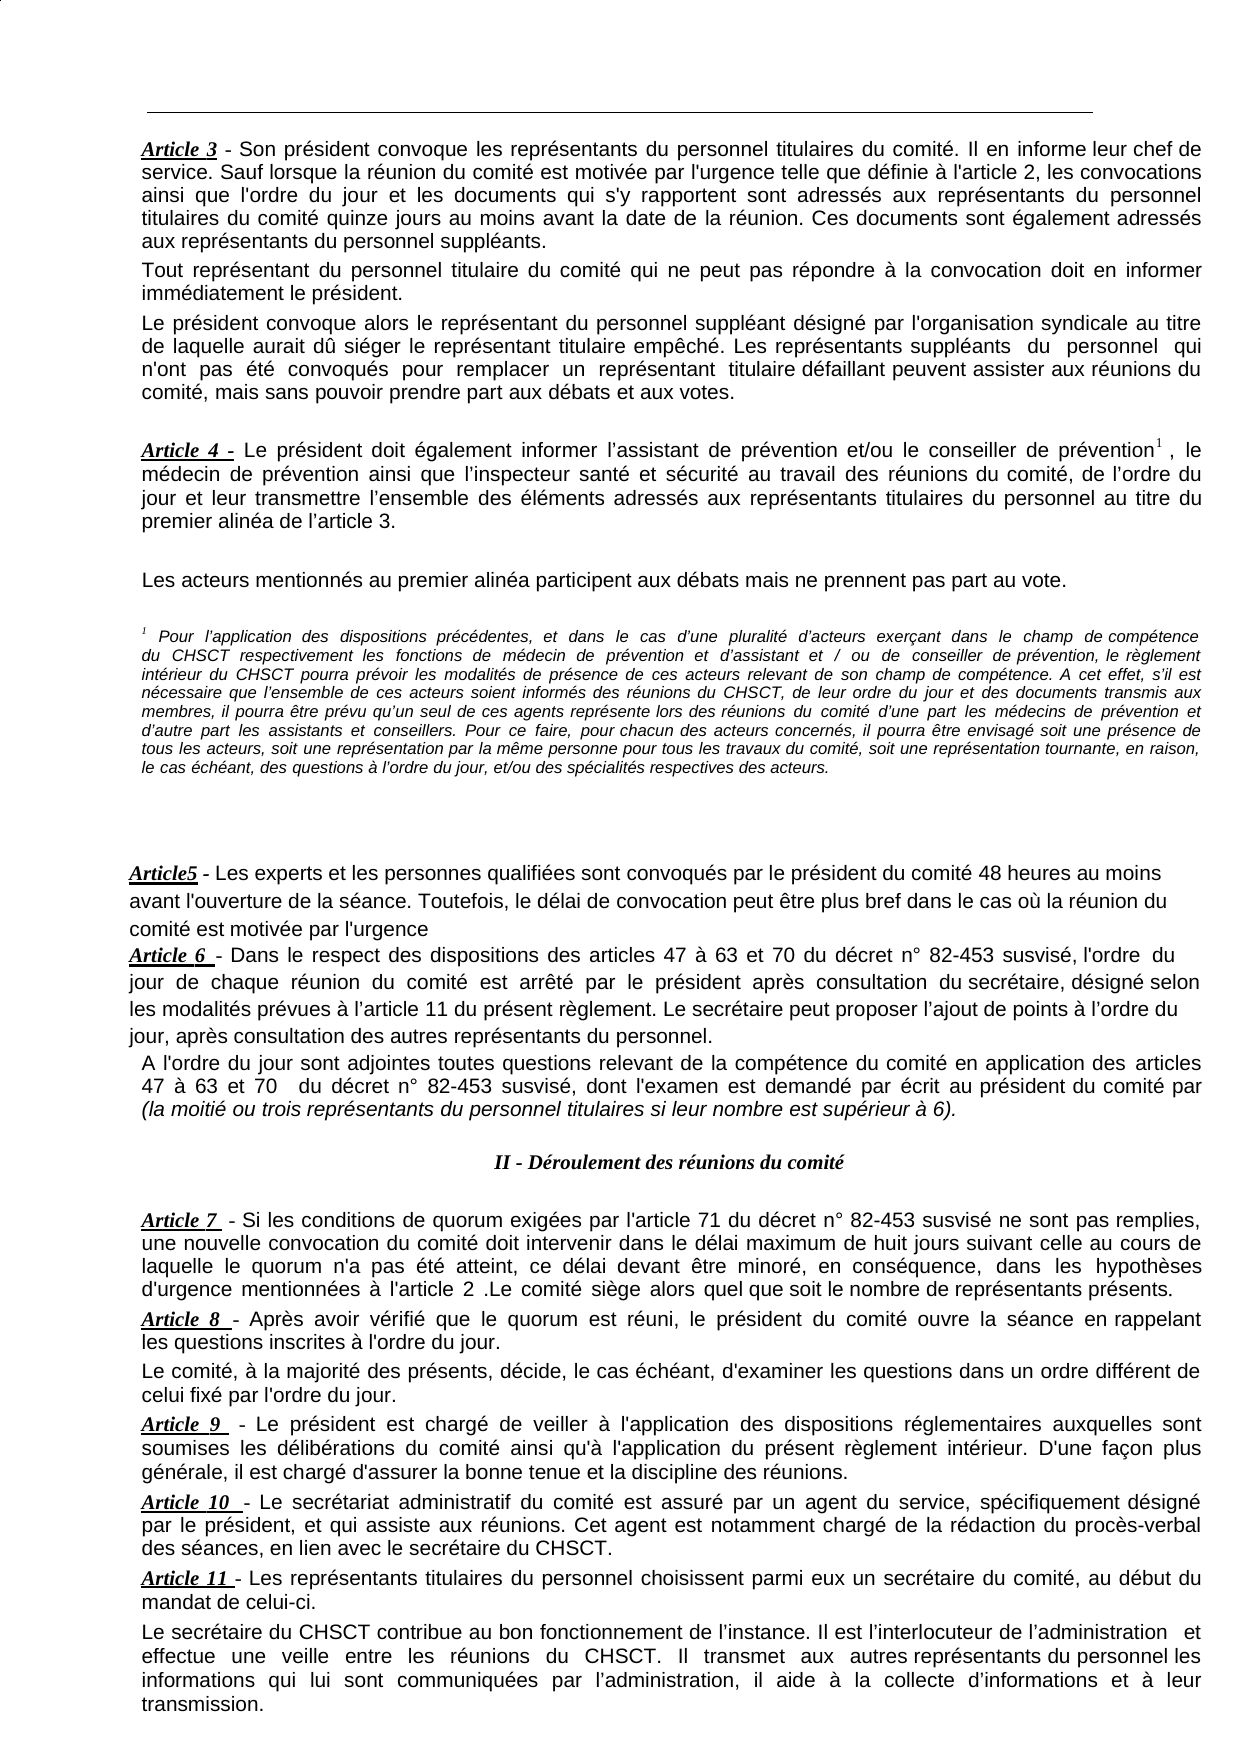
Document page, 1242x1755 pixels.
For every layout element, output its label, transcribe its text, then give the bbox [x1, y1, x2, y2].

text Article5 - Les experts et les personnes qualifiées sont convoqués par le président du comité 48 heures au moins avant l'ouverture de la séance. Toutefois, le délai de convocation peut être plus bref dans le cas où la réunion du comité est motivée par l'urgence [129, 861, 1210, 941]
text Article 7 - Si les conditions de quorum exigées par l'article 71 du décret n° 82-453 susvisé ne sont pas remplies, une nouvelle convocation du comité doit intervenir dans le délai maximum de huit jours suivant celle au cours de laquelle le quorum n'a pas été atteint, ce délai devant être minoré, en conséquence, dans les hypothèses d'urgence mentionnées à l'article 2 .Le comité siège alors quel que soit le nombre de représentants présents. [141, 1209, 1202, 1301]
text Le président convoque alors le représentant du personnel suppléant désigné par l'organisation syndicale au titre de laquelle aurait dû siéger le représentant titulaire empêché. Les représentants suppléants du personnel qui n'ont pas été convoqués pour remplacer un représentant titulaire défaillant peuvent assister aux réunions du comité, mais sans pouvoir prendre part aux débats et aux votes. [141, 311, 1202, 404]
text Article 11 - Les représentants titulaires du personnel choisissent parmi eux un secrétaire du comité, au début du mandat de celui-ci. [141, 1566, 1202, 1614]
text 1 Pour l’application des dispositions précédentes, et dans le cas d’une pluralité d’acteurs exerçant dans le champ de compétence du CHSCT respectivement les fonctions de médecin de prévention et d’assistant et / ou de conseiller de prévention, le règlement intérieur du CHSCT pourra prévoir les modalités de présence de ces acteurs relevant de son champ de compétence. A cet effet, s’il est nécessaire que l’ensemble de ces acteurs soient informés des réunions du CHSCT, de leur ordre du jour et des documents transmis aux membres, il pourra être prévu qu’un seul de ces agents représente lors des réunions du comité d’une part les médecins de prévention et d’autre part les assistants et conseillers. Pour ce faire, pour chacun des acteurs concernés, il pourra être envisagé soit une présence de tous les acteurs, soit une représentation par la même personne pour tous les travaux du comité, soit une représentation tournante, en raison, le cas échéant, des questions à l’ordre du jour, et/ou des spécialités respectives des acteurs. [141, 625, 1201, 777]
text Le comité, à la majorité des présents, décide, le cas échéant, d'examiner les questions dans un ordre différent de celui fixé par l'ordre du jour. [141, 1360, 1202, 1406]
text Le secrétaire du CHSCT contribue au bon fonctionnement de l’instance. Il est l’interlocuteur de l’administration et effectue une veille entre les réunions du CHSCT. Il transmet aux autres représentants du personnel les informations qui lui sont communiquées par l’administration, il aide à la collecte d’informations et à leur transmission. [141, 1620, 1202, 1716]
text Article 4 - Le président doit également informer l’assistant de prévention et/ou le conseiller de prévention1 , le médecin de prévention ainsi que l’inspecteur santé et sécurité au travail des réunions du comité, de l’ordre du jour et leur transmettre l’ensemble des éléments adressés aux représentants titulaires du personnel au titre du premier alinéa de l’article 3. [141, 439, 1202, 534]
text Article 8 - Après avoir vérifié que le quorum est réuni, le président du comité ouvre la séance en rappelant les questions inscrites à l'ordre du jour. [141, 1307, 1202, 1354]
text Article 9 - Le président est chargé de veiller à l'application des dispositions réglementaires auxquelles sont soumises les délibérations du comité ainsi qu'à l'application du présent règlement intérieur. D'une façon plus générale, il est chargé d'assurer la bonne tenue et la discipline des réunions. [141, 1412, 1202, 1484]
text Article 10 - Le secrétariat administratif du comité est assuré par un agent du service, spécifiquement désigné par le président, et qui assiste aux réunions. Cet agent est notamment chargé de la rédaction du procès-verbal des séances, en lien avec le secrétaire du CHSCT. [141, 1490, 1202, 1560]
text Tout représentant du personnel titulaire du comité qui ne peut pas répondre à la convocation doit en informer immédiatement le président. [141, 259, 1202, 305]
text A l'ordre du jour sont adjointes toutes questions relevant de la compétence du comité en application des articles 47 à 63 et 70 du décret n° 82-453 susvisé, dont l'examen est demandé par écrit au président du comité par (la moitié ou trois représentants du personnel titulaires si leur nombre est supérieur à 6). [141, 1052, 1202, 1121]
text Les acteurs mentionnés au premier alinéa participent aux débats mais ne prennent pas part au vote. [142, 568, 1182, 592]
text Article 3 - Son président convoque les représentants du personnel titulaires du comité. Il en informe leur chef de service. Sauf lorsque la réunion du comité est motivée par l'urgence telle que définie à l'article 2, les convocations ainsi que l'ordre du jour et les documents qui s'y rapportent sont adressés aux représentants du personnel titulaires du comité quinze jours au moins avant la date de la réunion. Ces documents sont également adressés aux représentants du personnel suppléants. [141, 137, 1202, 253]
text II - Déroulement des réunions du comité [436, 1151, 904, 1174]
text Article 6 - Dans le respect des dispositions des articles 47 à 63 et 70 du décret n° 82-453 susvisé, l'ordre du jour de chaque réunion du comité est arrêté par le président après consultation du secrétaire, désigné selon les modalités prévues à l’article 11 du présent règlement. Le secrétaire peut proposer l’ajout de points à l’ordre du jour, après consultation des autres représentants du personnel. [129, 944, 1210, 1047]
